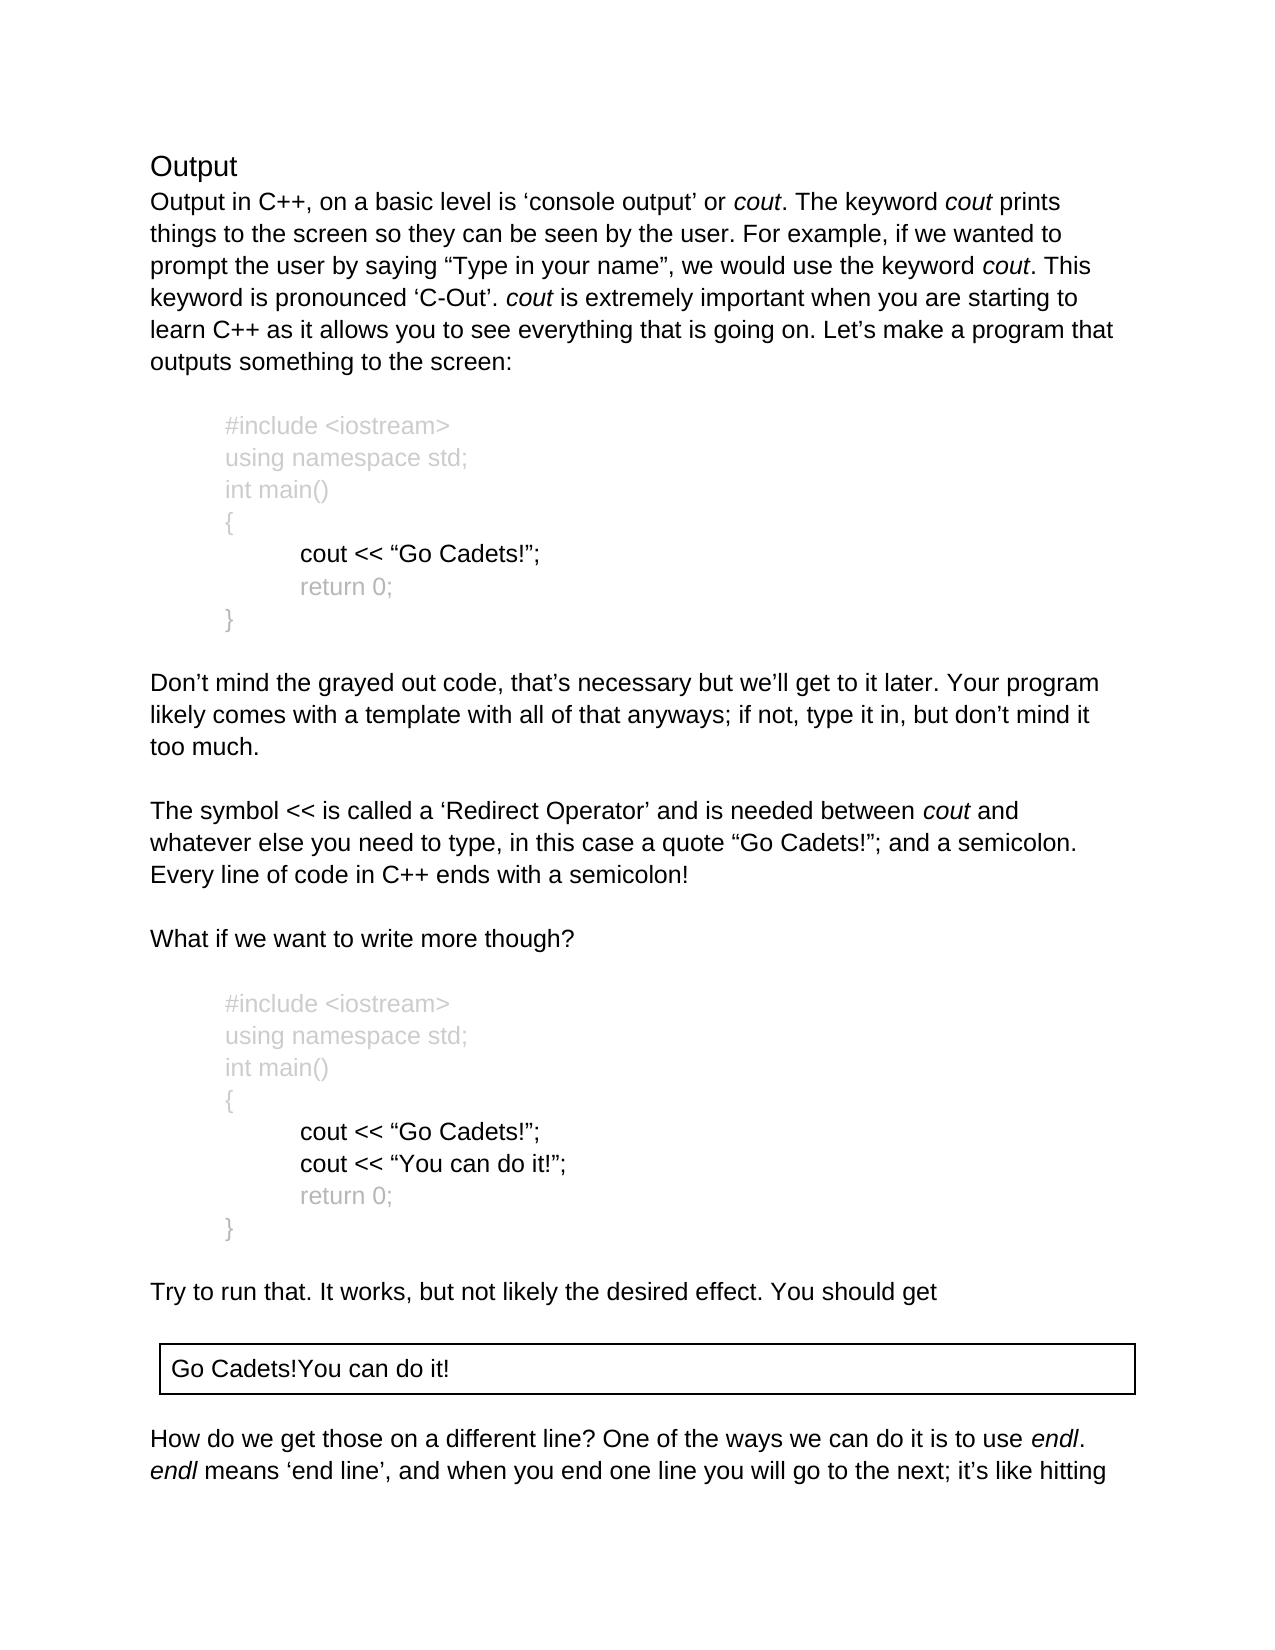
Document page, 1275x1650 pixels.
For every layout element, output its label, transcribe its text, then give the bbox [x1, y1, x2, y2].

text return 0; [225, 572, 1125, 600]
text cout << “Go Cadets!”; [225, 540, 1125, 568]
text { [225, 508, 1125, 536]
text Don’t mind the grayed out code, that’s necessary but we’ll get to it later. Your program likely comes with a template with all of that anyways; if not, type it in, but don’t mind it too much. [150, 669, 1125, 761]
text cout << “Go Cadets!”; [225, 1118, 1125, 1146]
text #include <iostream> [225, 989, 1125, 1017]
text How do we get those on a different line? One of the ways we can do it is to use endl. endl means ‘end line’, and when you end one line you will go to the next; it’s like hitting [150, 1425, 1125, 1485]
text return 0; [225, 1182, 1125, 1210]
text #include <iostream> [225, 412, 1125, 440]
text What if we want to write more though? [150, 925, 1125, 953]
text Try to run that. It works, but not likely the desired effect. You should get [150, 1278, 1125, 1306]
text int main() [225, 1054, 1125, 1082]
text cout << “You can do it!”; [225, 1150, 1125, 1178]
text } [225, 1214, 1125, 1242]
text int main() [225, 476, 1125, 504]
text using namespace std; [225, 444, 1125, 472]
text } [225, 604, 1125, 632]
text Output in C++, on a basic level is ‘console output’ or cout. The keyword cout prints things to the screen so they can be seen by the user. For example, if we wanted to prompt the user by saying “Type in your name”, we would use the keyword cout. This keyword is pronounced ‘C-Out’. cout is extremely important when you are starting to learn C++ as it allows you to see everything that is going on. Let’s make a program that outputs something to the screen: [150, 187, 1125, 376]
text { [225, 1086, 1125, 1114]
text The symbol << is called a ‘Redirect Operator’ and is needed between cout and whatever else you need to type, in this case a quote “Go Cadets!”; and a semicolon. Every line of code in C++ ends with a semicolon! [150, 797, 1125, 889]
text Output [150, 150, 1125, 183]
text using namespace std; [225, 1022, 1125, 1049]
table_header Go Cadets!You can do it! [161, 1345, 1134, 1393]
